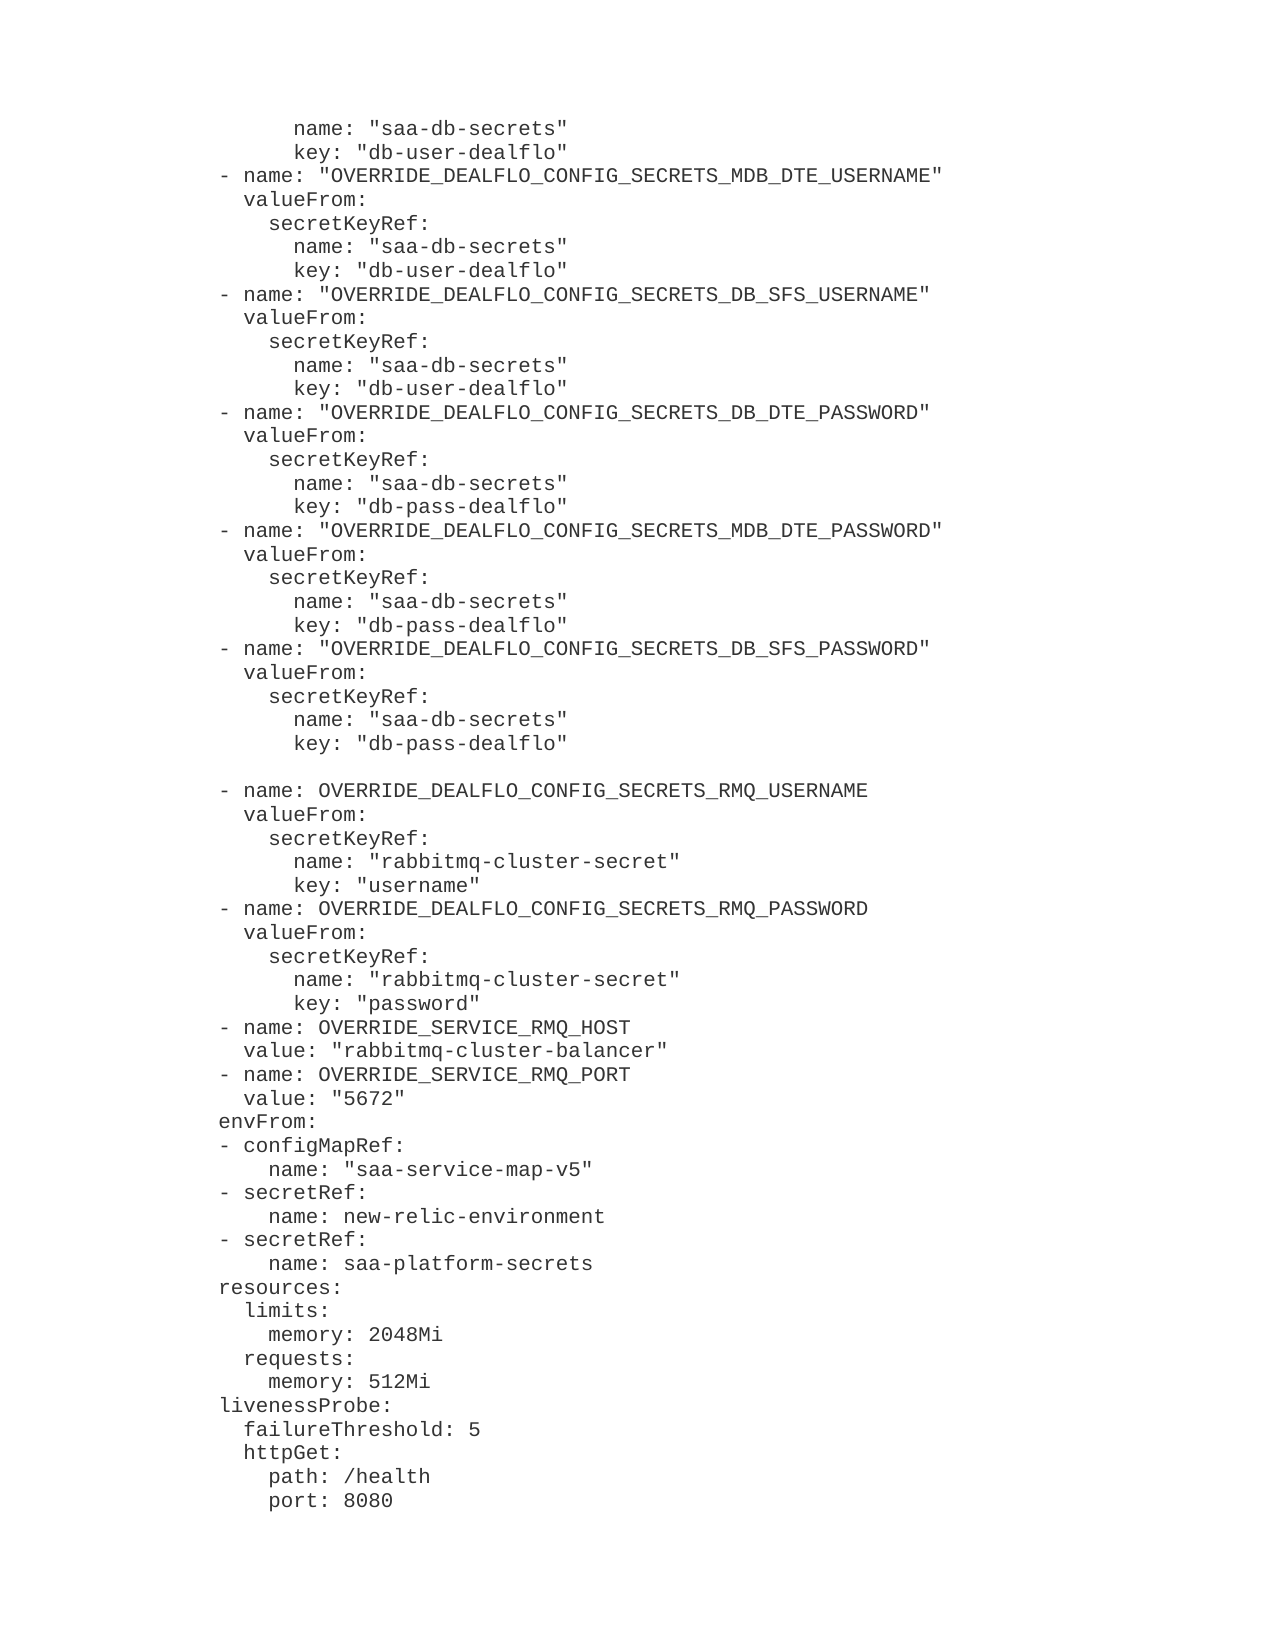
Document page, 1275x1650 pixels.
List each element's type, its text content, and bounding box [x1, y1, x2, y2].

text memory: 512Mi [118, 1371, 1157, 1395]
text value: "rabbitmq-cluster-balancer" [118, 1040, 1157, 1064]
text - secretRef: [118, 1229, 1157, 1253]
text - secretRef: [118, 1182, 1157, 1206]
text valueFrom: [118, 426, 1157, 449]
text valueFrom: [118, 662, 1157, 686]
text name: "saa-db-secrets" [118, 473, 1157, 496]
text valueFrom: [118, 544, 1157, 567]
text valueFrom: [118, 307, 1157, 331]
text valueFrom: [118, 189, 1157, 213]
text name: "saa-db-secrets" [118, 118, 1157, 142]
text envFrom: [118, 1111, 1157, 1135]
text name: "saa-db-secrets" [118, 236, 1157, 260]
text name: "rabbitmq-cluster-secret" [118, 851, 1157, 875]
text - name: "OVERRIDE_DEALFLO_CONFIG_SECRETS_MDB_DTE_PASSWORD" [118, 520, 1157, 544]
text - name: "OVERRIDE_DEALFLO_CONFIG_SECRETS_MDB_DTE_USERNAME" [118, 165, 1157, 189]
text secretKeyRef: [118, 449, 1157, 473]
text resources: [118, 1277, 1157, 1300]
text secretKeyRef: [118, 331, 1157, 354]
text name: saa-platform-secrets [118, 1253, 1157, 1277]
text secretKeyRef: [118, 946, 1157, 969]
text secretKeyRef: [118, 827, 1157, 851]
text key: "password" [118, 993, 1157, 1017]
text key: "username" [118, 875, 1157, 898]
text requests: [118, 1348, 1157, 1371]
text httpGet: [118, 1442, 1157, 1466]
text key: "db-pass-dealflo" [118, 496, 1157, 520]
text secretKeyRef: [118, 686, 1157, 709]
text name: "saa-db-secrets" [118, 591, 1157, 615]
text key: "db-user-dealflo" [118, 260, 1157, 284]
text key: "db-pass-dealflo" [118, 733, 1157, 757]
text key: "db-user-dealflo" [118, 142, 1157, 165]
text - name: OVERRIDE_SERVICE_RMQ_HOST [118, 1017, 1157, 1040]
text - configMapRef: [118, 1135, 1157, 1158]
text path: /health [118, 1466, 1157, 1489]
text limits: [118, 1300, 1157, 1324]
text value: "5672" [118, 1088, 1157, 1111]
text name: new-relic-environment [118, 1206, 1157, 1229]
text valueFrom: [118, 804, 1157, 827]
text secretKeyRef: [118, 213, 1157, 236]
text - name: "OVERRIDE_DEALFLO_CONFIG_SECRETS_DB_SFS_PASSWORD" [118, 638, 1157, 662]
text - name: OVERRIDE_DEALFLO_CONFIG_SECRETS_RMQ_PASSWORD [118, 898, 1157, 922]
text valueFrom: [118, 922, 1157, 946]
text port: 8080 [118, 1489, 1157, 1513]
text name: "saa-db-secrets" [118, 709, 1157, 733]
text - name: "OVERRIDE_DEALFLO_CONFIG_SECRETS_DB_DTE_PASSWORD" [118, 402, 1157, 426]
text key: "db-user-dealflo" [118, 378, 1157, 402]
text key: "db-pass-dealflo" [118, 615, 1157, 638]
text - name: "OVERRIDE_DEALFLO_CONFIG_SECRETS_DB_SFS_USERNAME" [118, 284, 1157, 307]
text memory: 2048Mi [118, 1324, 1157, 1348]
text name: "saa-service-map-v5" [118, 1158, 1157, 1182]
text name: "saa-db-secrets" [118, 354, 1157, 378]
text name: "rabbitmq-cluster-secret" [118, 969, 1157, 993]
text - name: OVERRIDE_SERVICE_RMQ_PORT [118, 1064, 1157, 1088]
text livenessProbe: [118, 1395, 1157, 1419]
text failureThreshold: 5 [118, 1419, 1157, 1442]
text secretKeyRef: [118, 567, 1157, 591]
text - name: OVERRIDE_DEALFLO_CONFIG_SECRETS_RMQ_USERNAME [118, 780, 1157, 804]
